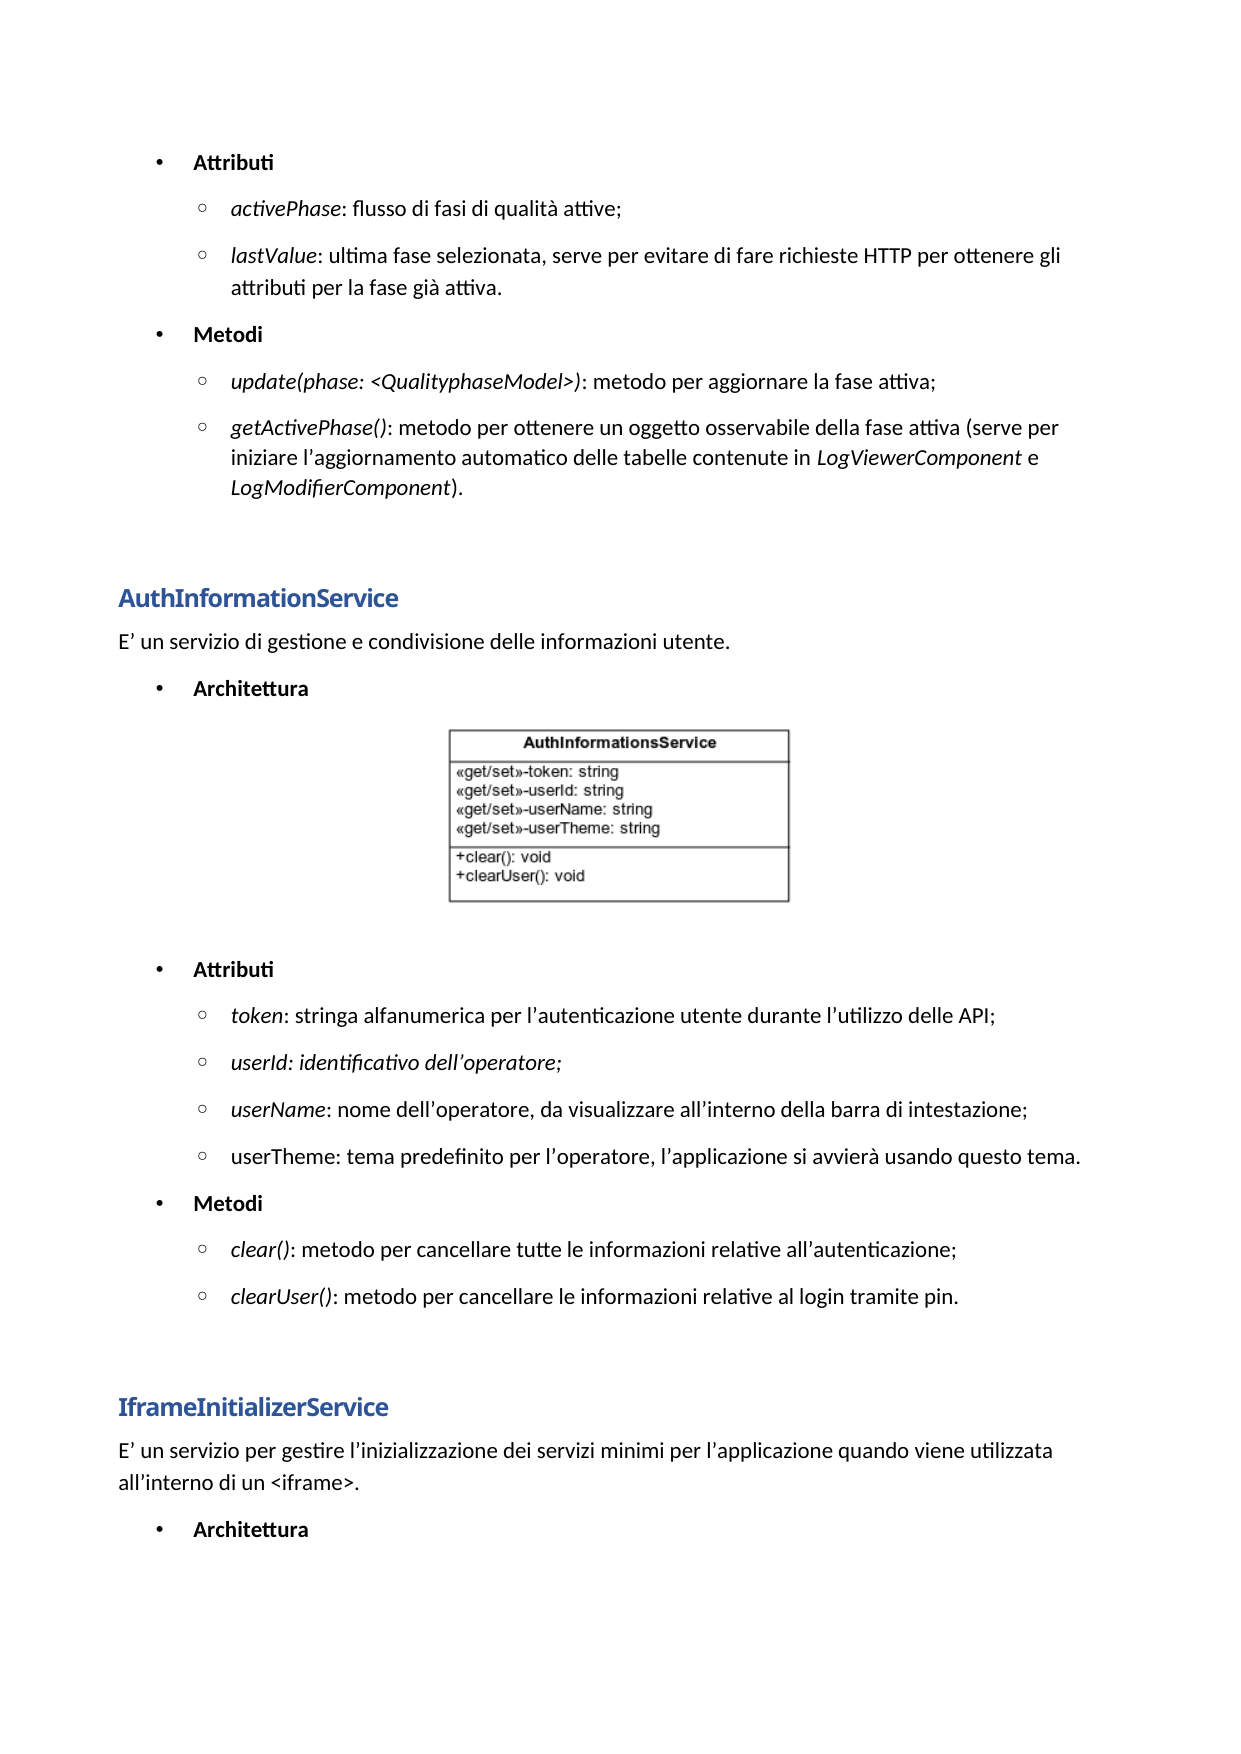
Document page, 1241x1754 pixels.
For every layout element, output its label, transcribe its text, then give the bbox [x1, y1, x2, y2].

list userId: identificativo dell’operatore; [193, 1048, 1122, 1076]
list token: stringa alfanumerica per l’autenticazione utente durante l’utilizzo delle API; [193, 1002, 1122, 1030]
list Attributi [156, 955, 1122, 983]
subtitle AuthInformationService [118, 581, 1122, 615]
list userTheme: tema predefinito per l’operatore, l’applicazione si avvierà usando questo tema. [193, 1142, 1122, 1170]
list Architettura [156, 1515, 1122, 1543]
list Attributi [156, 148, 1122, 176]
subtitle IframeInitializerService [118, 1390, 1122, 1424]
list lastValue: ultima fase selezionata, serve per evitare di fare richieste HTTP per ottenere gli attributi per la fase già attiva. [193, 241, 1122, 301]
text E’ un servizio di gestione e condivisione delle informazioni utente. [118, 627, 1122, 656]
list Metodi [156, 320, 1122, 348]
list update(phase: <QualityphaseModel>): metodo per aggiornare la fase attiva; [193, 367, 1122, 395]
text E’ un servizio per gestire l’inizializzazione dei servizi minimi per l’applicazione quando viene utilizzata all’interno di un <iframe>. [118, 1436, 1122, 1497]
list Metodi [156, 1189, 1122, 1217]
list clear(): metodo per cancellare tutte le informazioni relative all’autenticazione; [193, 1236, 1122, 1263]
list clearUser(): metodo per cancellare le informazioni relative al login tramite pin. [193, 1282, 1122, 1310]
list activePhase: flusso di fasi di qualità attive; [193, 194, 1122, 222]
picture [437, 718, 803, 914]
list Architettura [156, 674, 1122, 702]
list getActivePhase(): metodo per ottenere un oggetto osservabile della fase attiva (serve per iniziare l’aggiornamento automatico delle tabelle contenute in LogViewerComponent e LogModifierComponent). [193, 413, 1122, 501]
list userName: nome dell’operatore, da visualizzare all’interno della barra di intestazione; [193, 1095, 1122, 1123]
